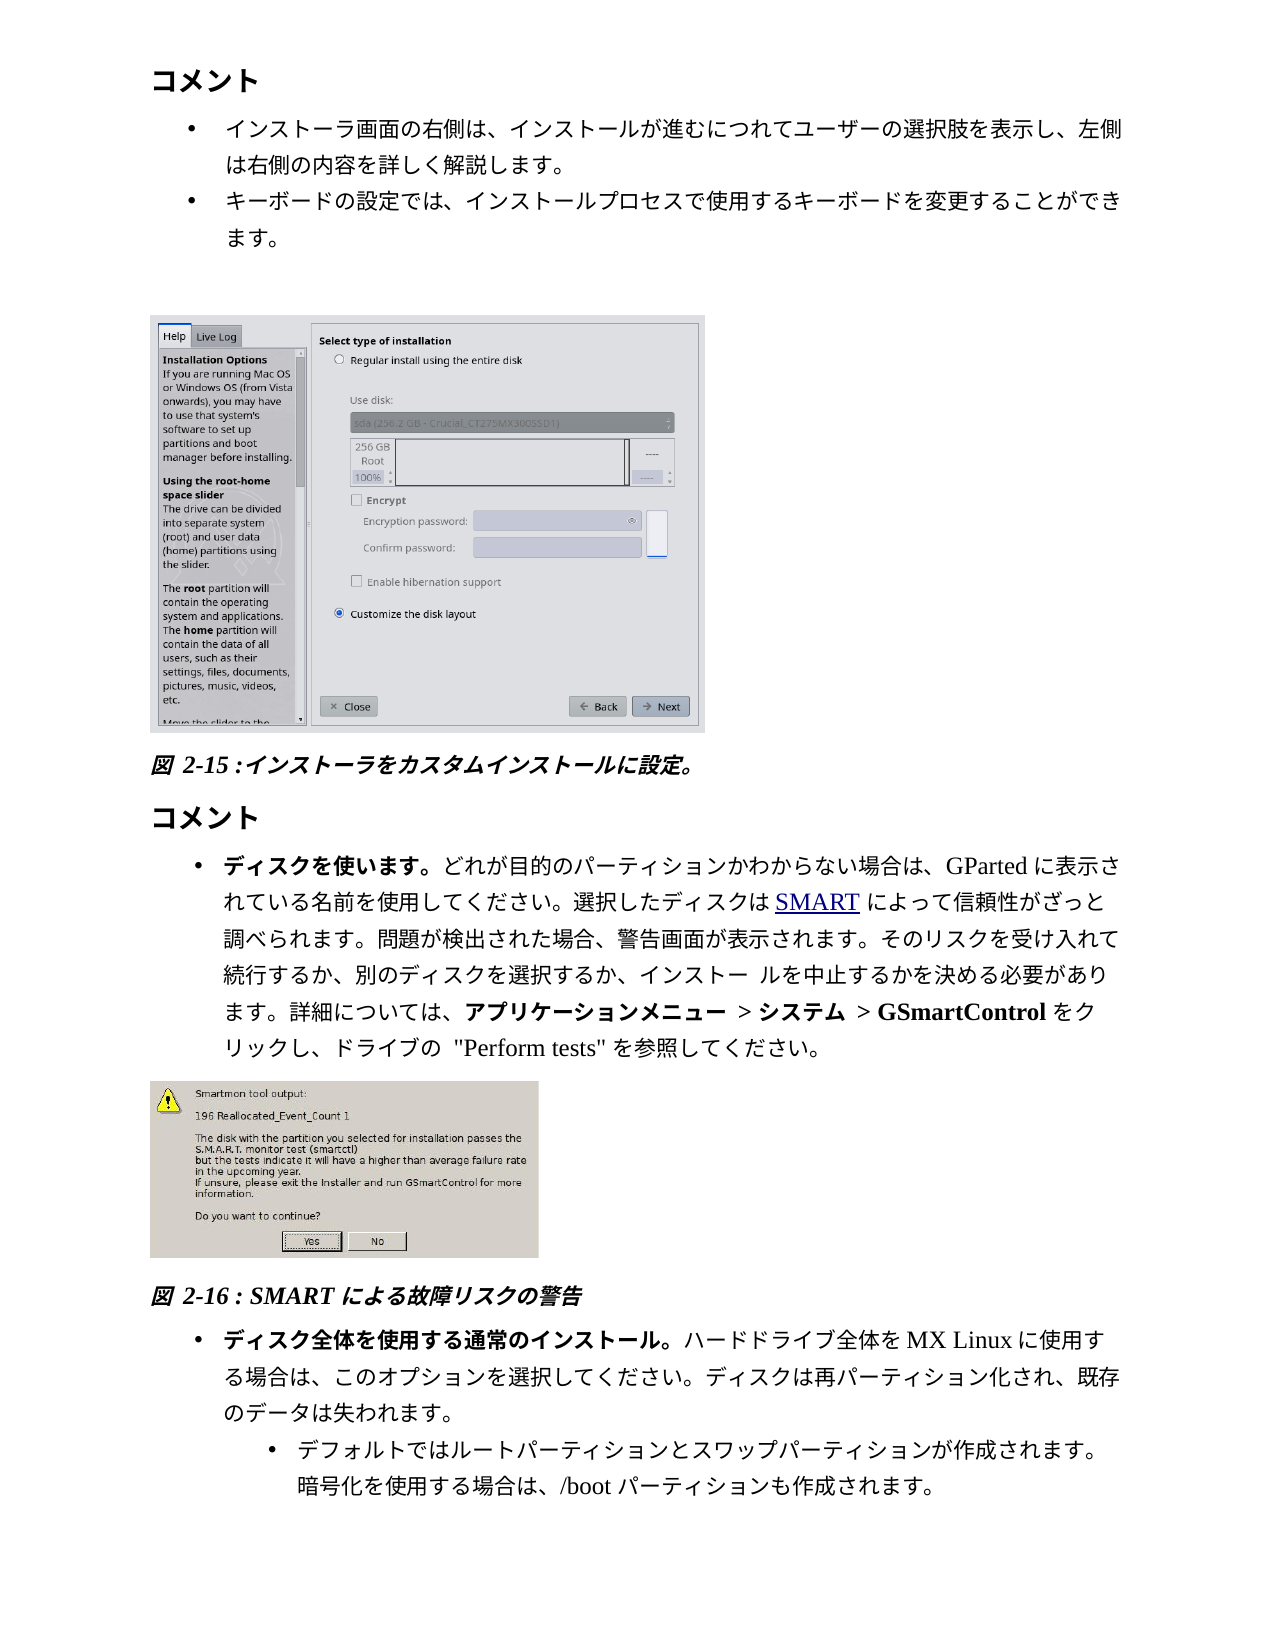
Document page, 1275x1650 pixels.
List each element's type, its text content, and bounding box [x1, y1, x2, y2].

picture [150, 315, 705, 733]
subtitle コメント [150, 59, 1125, 99]
list インストーラ画面の右側は、インストールが進むにつれてユーザーの選択肢を表示し、左側は右側の内容を詳しく解説します。 [187, 112, 1125, 180]
subtitle コメント [150, 796, 1125, 837]
list キーボードの設定では、インストールプロセスで使用するキーボードを変更することができます。 [187, 184, 1125, 252]
text 図 2-15 :インストーラをカスタムインストールに設定。 [150, 748, 1125, 779]
list デフォルトではルートパーティションとスワップパーティションが作成されます。暗号化を使用する場合は、/boot パーティションも作成されます。 [268, 1433, 1125, 1501]
list ディスクを使います。どれが目的のパーティションかわからない場合は、GParted に表示されている名前を使用してください。選択したディスクはSMART によって信頼性がざっと調べられます。問題が検出された場合、警告画面が表示されます。そのリスクを受け入れて続行するか、別のディスクを選択するか、インストー ルを中止するかを決める必要があります。詳細については、アプリケーションメニュー > システム > GSmartControl をクリックし、ドライブの "Perform tests" を参照してください。 [194, 849, 1125, 1062]
text 図 2-16 : SMART による故障リスクの警告 [150, 1279, 1125, 1311]
list ディスク全体を使用する通常のインストール。ハードドライブ全体をMX Linuxに使用する場合は、このオプションを選択してください。ディスクは再パーティション化され、既存のデータは失われます。 [194, 1323, 1125, 1428]
picture [150, 1081, 539, 1258]
